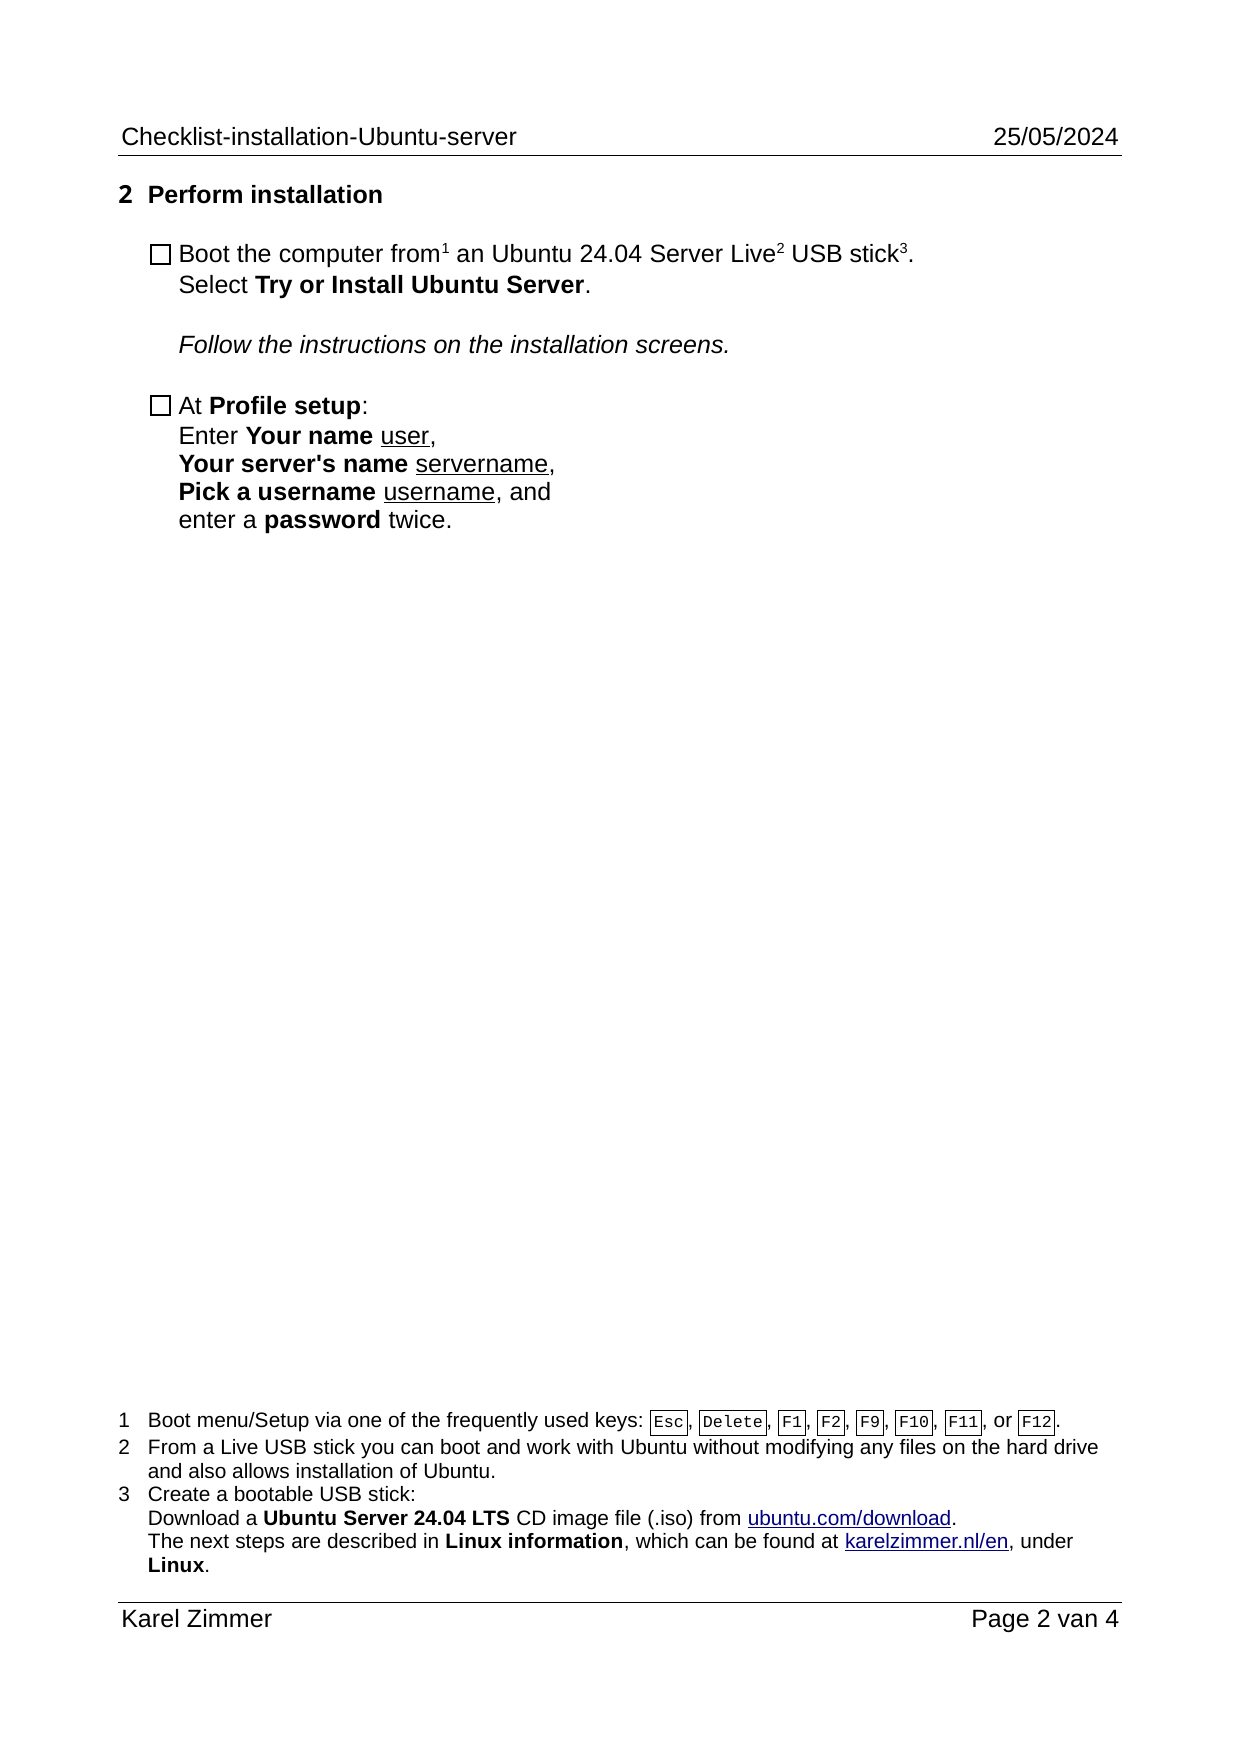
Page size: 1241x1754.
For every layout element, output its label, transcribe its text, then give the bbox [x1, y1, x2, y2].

table_header [118, 239, 142, 269]
table_cell [118, 421, 142, 535]
table_header Boot the computer from an Ubuntu 24.04 Server Live USB stick. [177, 239, 1122, 269]
table_cell At Profile setup: [177, 391, 1122, 421]
table_cell [142, 421, 177, 535]
table_header [142, 239, 177, 269]
table_cell [118, 300, 142, 330]
table_cell [177, 360, 1122, 391]
table_cell [118, 360, 142, 391]
table_cell [177, 300, 1122, 330]
table_cell [142, 269, 177, 300]
table_cell [118, 330, 142, 360]
table_cell [118, 391, 142, 421]
table_cell Follow the instructions on the installation screens. [177, 330, 1122, 360]
table_cell Enter Your name user, Your server's name servername, Pick a username username, and enter a password twice. [177, 421, 1122, 535]
list Perform installation [118, 177, 1122, 211]
table_cell [142, 391, 177, 421]
table_cell [142, 330, 177, 360]
table_cell [118, 269, 142, 300]
table_cell [142, 300, 177, 330]
table_cell [142, 360, 177, 391]
table_cell Select Try or Install Ubuntu Server. [177, 269, 1122, 300]
